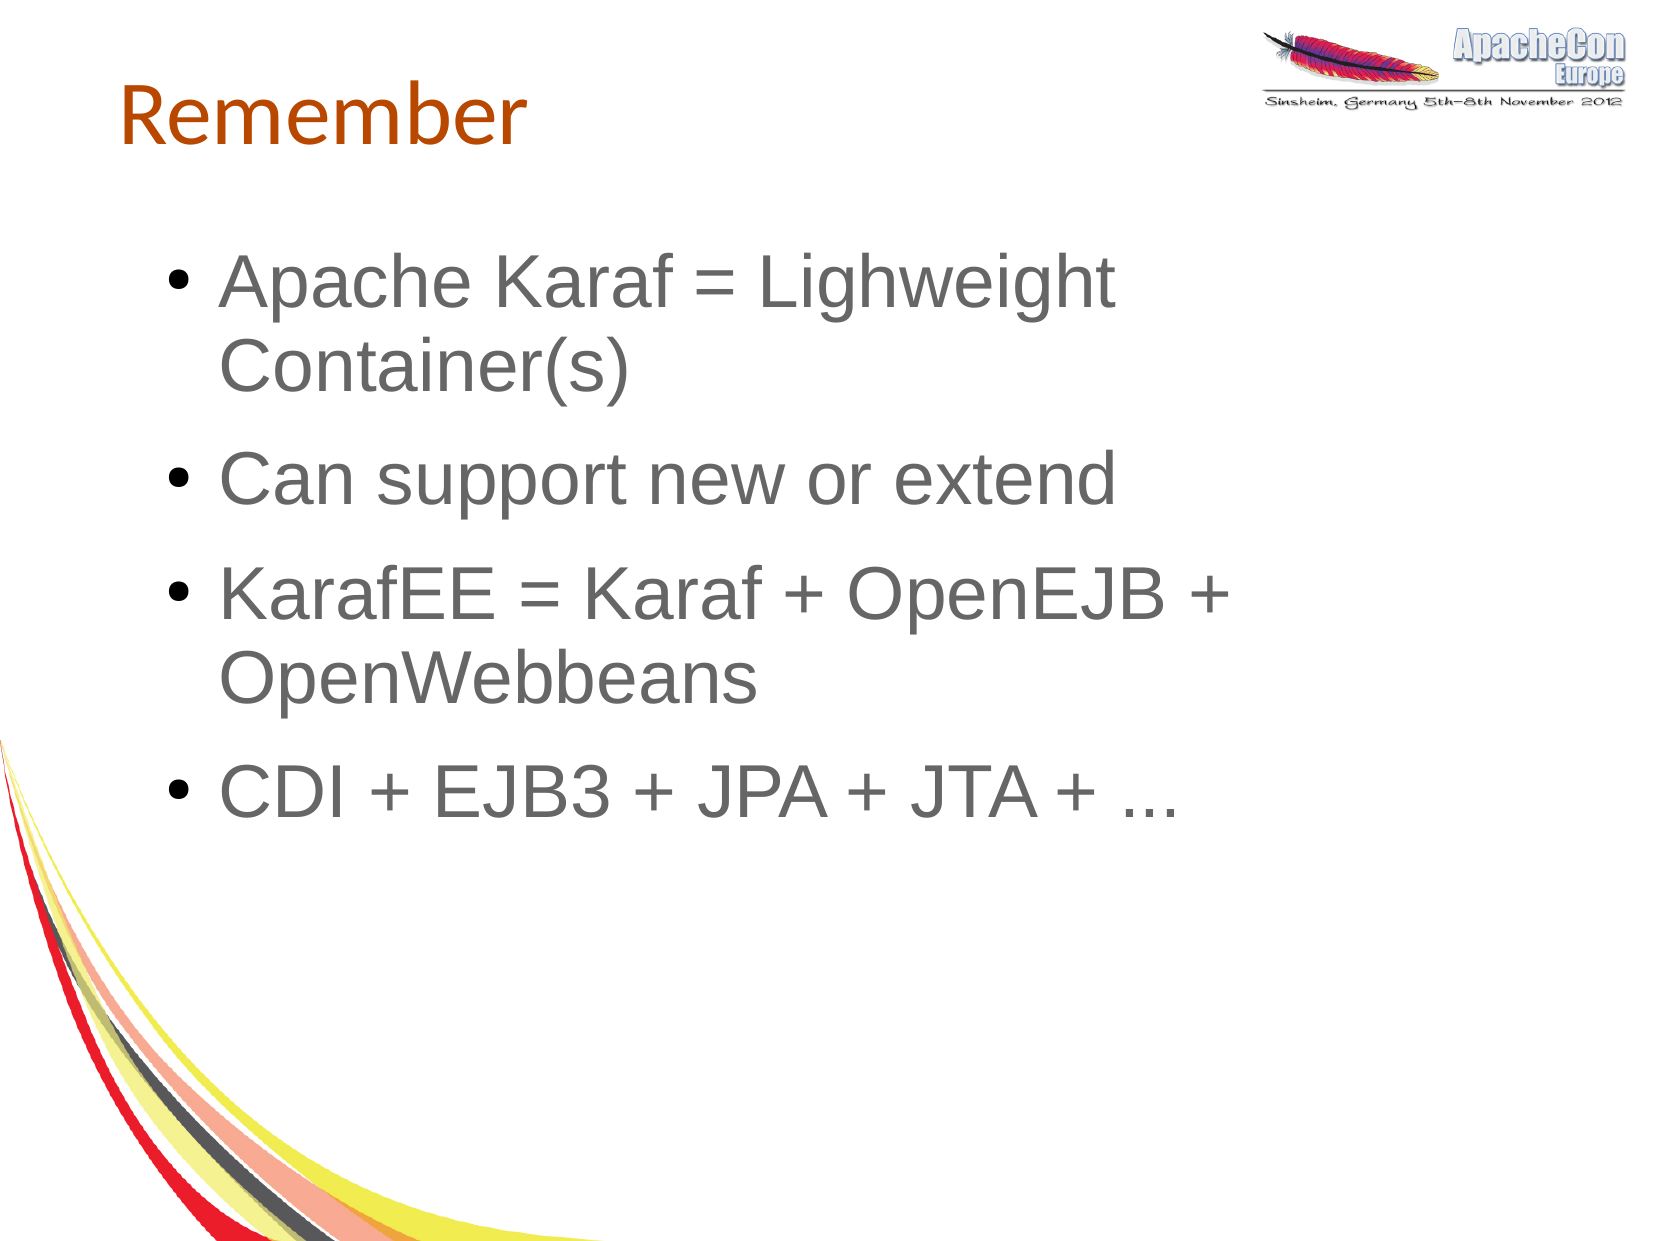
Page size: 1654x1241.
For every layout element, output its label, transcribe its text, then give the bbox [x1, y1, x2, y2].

title Remember [59, 65, 1418, 178]
picture [0, 0, 1654, 1241]
list Apache Karaf = Lighweight Container(s) Can support new or extend KarafEE = Karaf + OpenEJB + OpenWebbeans CDI + EJB3 + JPA + JTA + ... [147, 239, 1506, 945]
